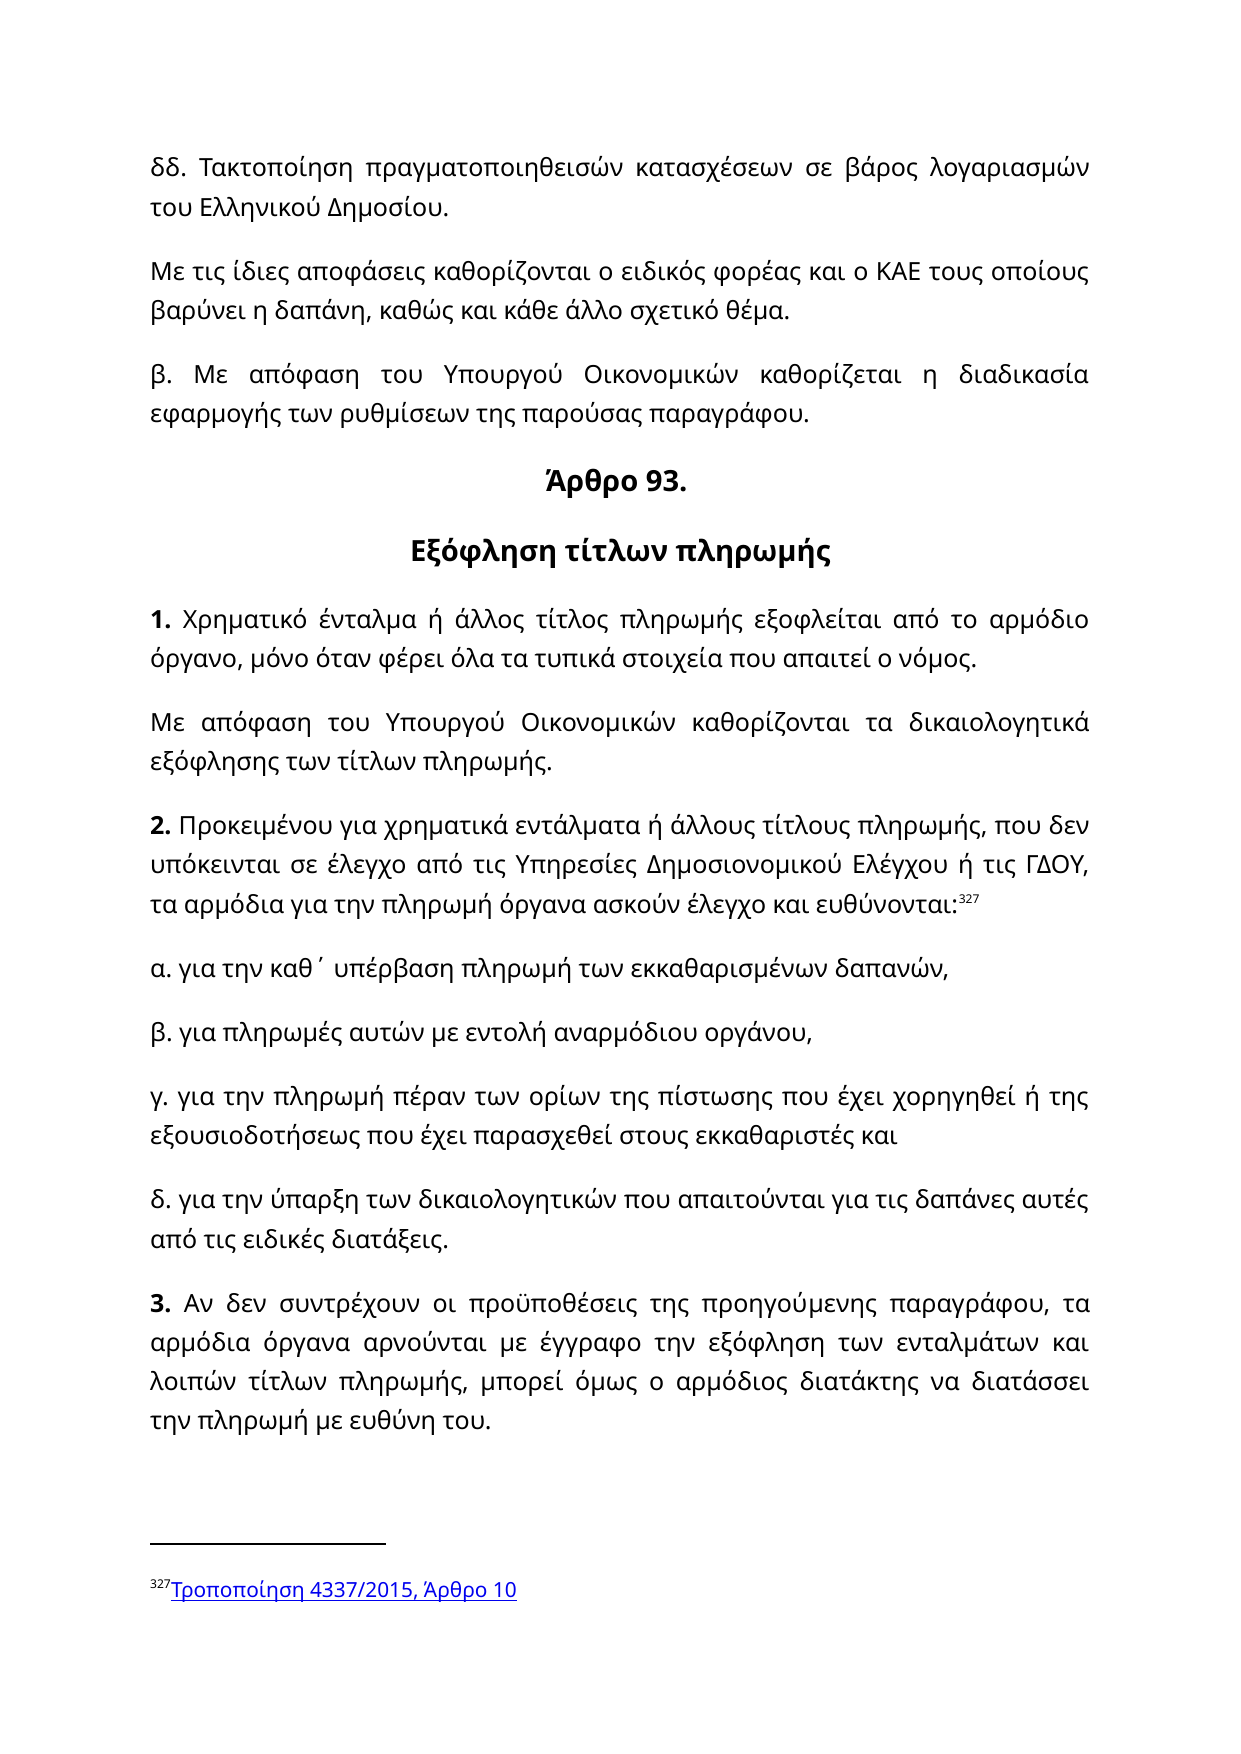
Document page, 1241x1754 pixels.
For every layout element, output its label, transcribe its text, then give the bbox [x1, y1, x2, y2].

text Με απόφαση του Υπουργού Οικονομικών καθορίζονται τα δικαιολογητικά εξόφλησης των τίτλων πληρωμής. [150, 704, 1090, 778]
text β. για πληρωμές αυτών με εντολή αναρμόδιου οργάνου, [150, 1014, 1090, 1049]
text β. Με απόφαση του Υπουργού Οικονομικών καθορίζεται η διαδικασία εφαρμογής των ρυθμίσεων της παρούσας παραγράφου. [150, 357, 1090, 430]
text δδ. Τακτοποίηση πραγματοποιηθεισών κατασχέσεων σε βάρος λογαριασμών του Ελληνικού Δημοσίου. [150, 150, 1090, 223]
text γ. για την πληρωμή πέραν των ορίων της πίστωσης που έχει χορηγηθεί ή της εξουσιοδοτήσεως που έχει παρασχεθεί στους εκκαθαριστές και [150, 1079, 1090, 1152]
text δ. για την ύπαρξη των δικαιολογητικών που απαιτούνται για τις δαπάνες αυτές από τις ειδικές διατάξεις. [150, 1182, 1090, 1255]
text 3. Αν δεν συντρέχουν οι προϋποθέσεις της προηγού­μενης παραγράφου, τα αρμόδια όργανα αρνούνται με έγγραφο την εξόφληση των ενταλμάτων και λοιπών τίτλων πληρωμής, μπορεί όμως ο αρμόδιος διατάκτης να διατάσσει την πληρωμή με ευθύνη του. [150, 1285, 1090, 1437]
subtitle Εξόφληση τίτλων πληρωμής [150, 531, 1090, 570]
text 1. Χρηματικό ένταλμα ή άλλος τίτλος πληρωμής εξοφλείται από το αρμόδιο όργανο, μόνο όταν φέρει όλα τα τυπικά στοιχεία που απαιτεί ο νόμος. [150, 601, 1090, 674]
text Με τις ίδιες αποφάσεις καθορίζονται ο ειδικός φορέας και ο ΚΑΕ τους οποίους βαρύνει η δαπάνη, καθώς και κάθε άλλο σχετικό θέμα. [150, 253, 1090, 327]
text α. για την καθ΄ υπέρβαση πληρωμή των εκκαθαρισμένων δαπανών, [150, 950, 1090, 984]
subtitle Άρθρο 93. [150, 460, 1090, 500]
text Τροποποίηση 4337/2015, Άρθρο 10 [150, 1576, 1090, 1604]
text 2. Προκειμένου για χρηματικά εντάλματα ή άλλους τίτλους πληρωμής, που δεν υπόκεινται σε έλεγχο από τις Υπηρεσίες Δημοσιονομικού Ελέγχου ή τις ΓΔΟΥ, τα αρμόδια για την πληρωμή όργανα ασκούν έλεγχο και ευθύνονται: [150, 808, 1090, 920]
